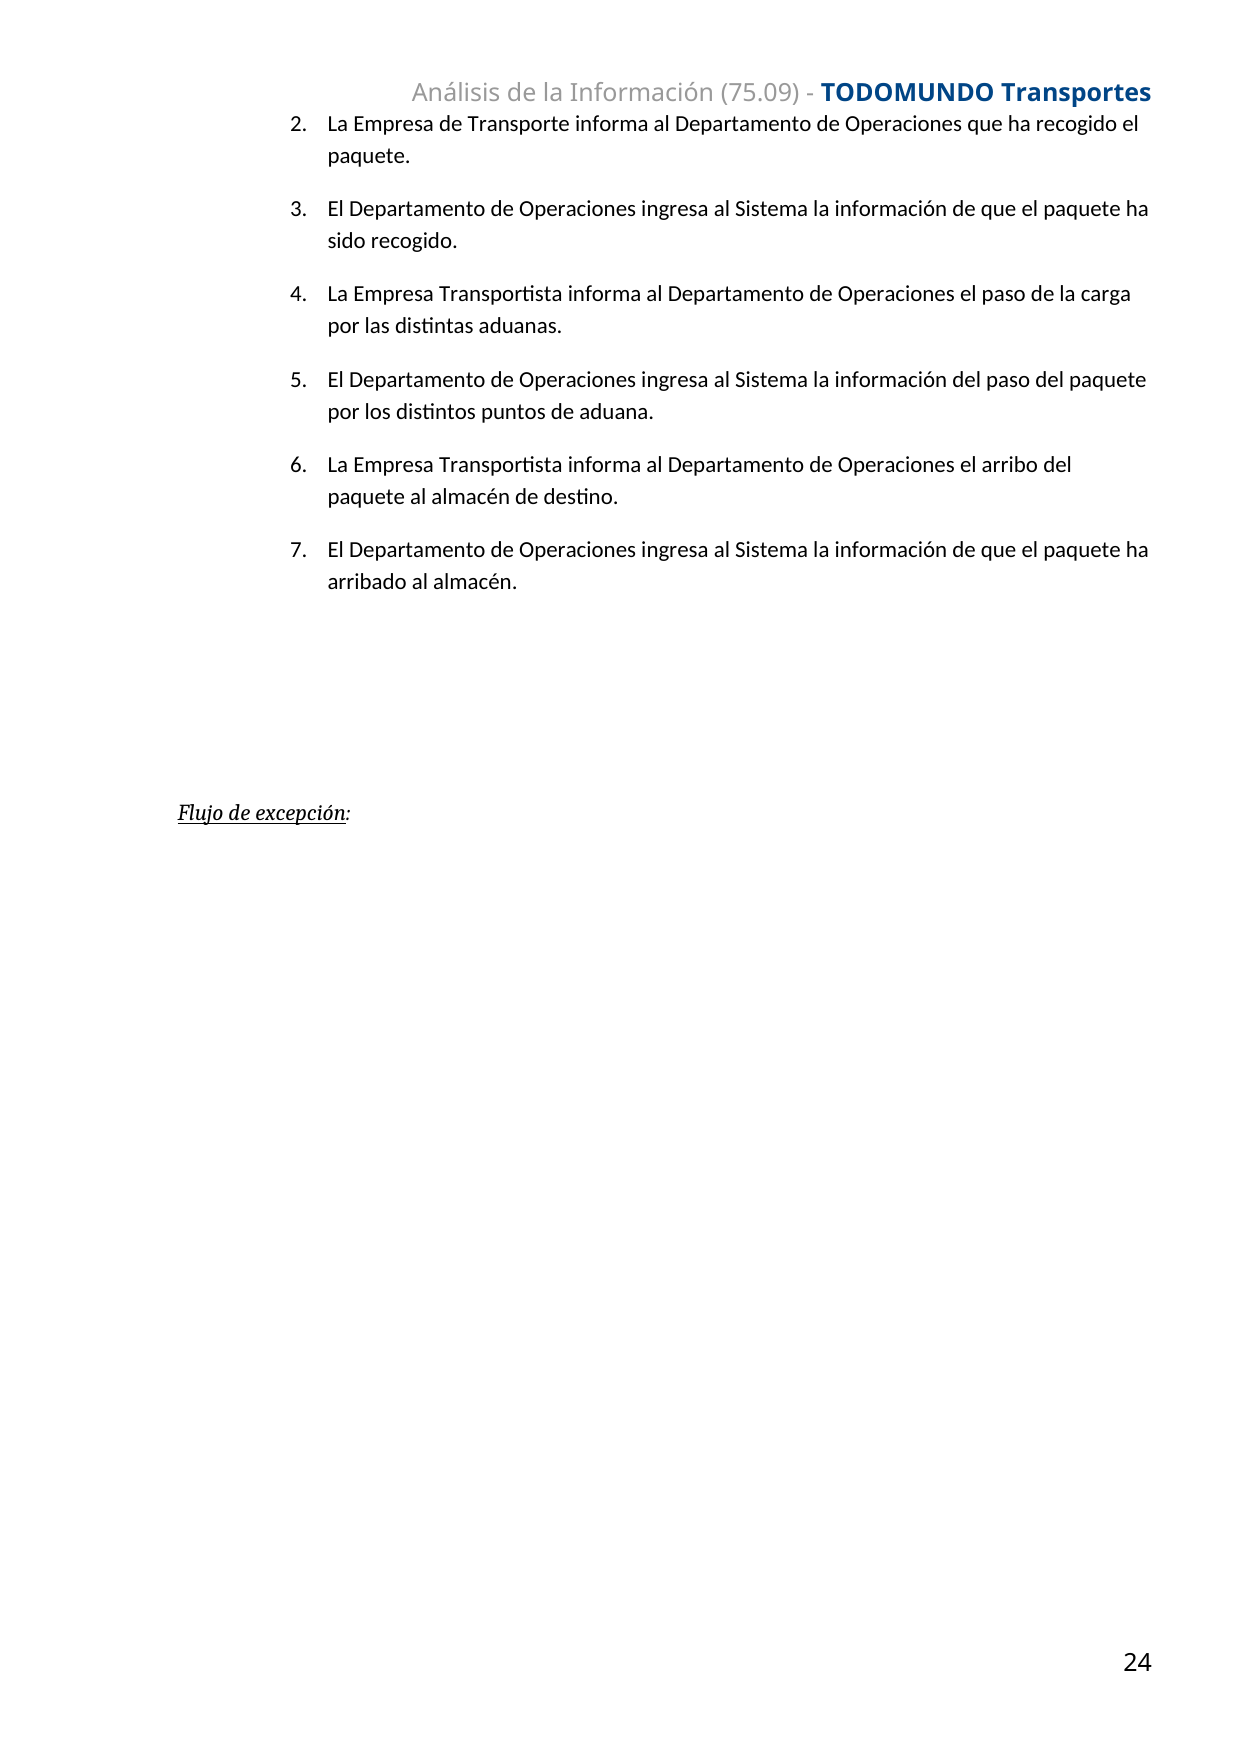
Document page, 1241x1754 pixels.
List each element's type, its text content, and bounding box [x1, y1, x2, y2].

list El Departamento de Operaciones ingresa al Sistema la información de que el paquete ha arribado al almacén. [290, 535, 1152, 595]
list El Departamento de Operaciones ingresa al Sistema la información de que el paquete ha sido recogido. [290, 194, 1152, 254]
list La Empresa Transportista informa al Departamento de Operaciones el paso de la carga por las distintas aduanas. [290, 279, 1152, 340]
list La Empresa de Transporte informa al Departamento de Operaciones que ha recogido el paquete. [290, 109, 1152, 169]
list El Departamento de Operaciones ingresa al Sistema la información del paso del paquete por los distintos puntos de aduana. [290, 365, 1152, 425]
list La Empresa Transportista informa al Departamento de Operaciones el arribo del paquete al almacén de destino. [290, 450, 1152, 510]
subtitle Flujo de excepción: [177, 800, 1152, 827]
